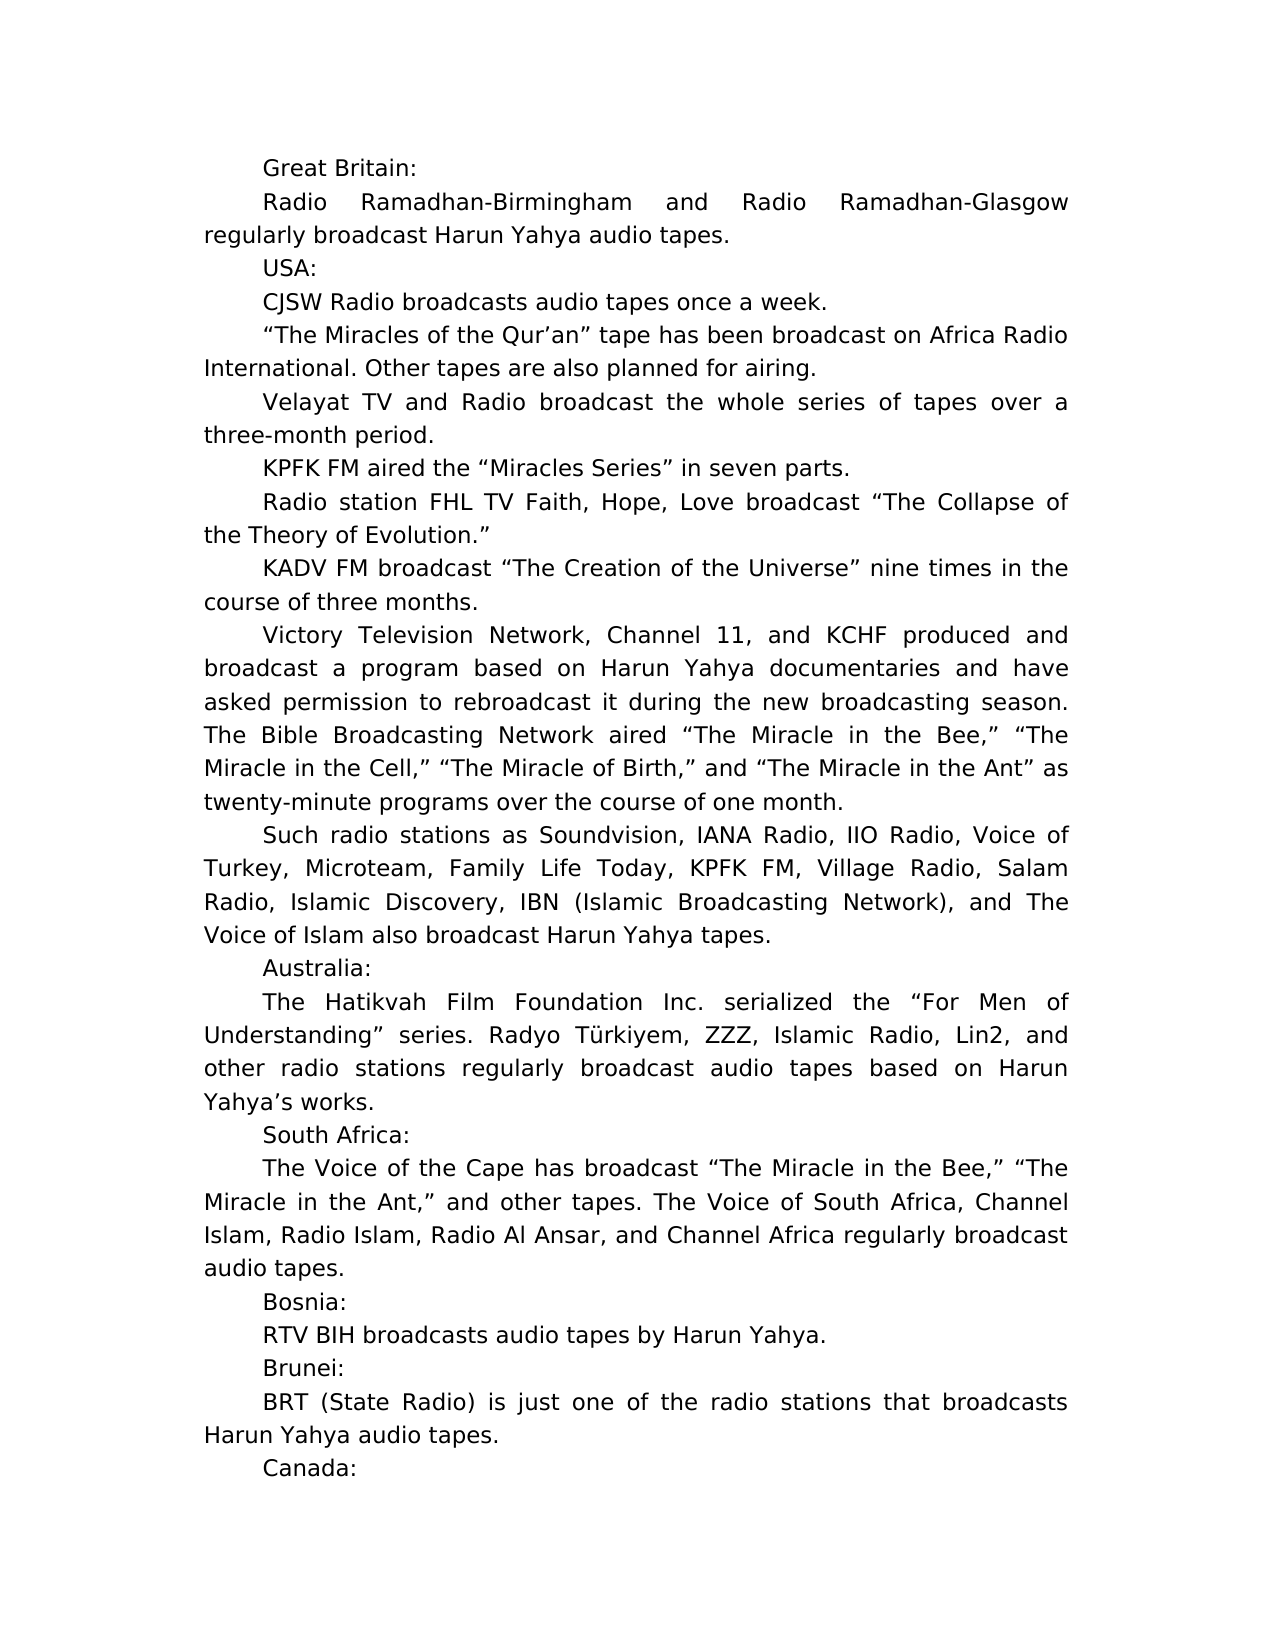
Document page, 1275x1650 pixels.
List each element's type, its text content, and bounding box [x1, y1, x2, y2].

text BRT (State Radio) is just one of the radio stations that broadcasts Harun Yahya audio tapes. [203, 1383, 1070, 1450]
text The Hatikvah Film Foundation Inc. serialized the “For Men of Understanding” series. Radyo Türkiyem, ZZZ, Islamic Radio, Lin2, and other radio stations regularly broadcast audio tapes based on Harun Yahya’s works. [203, 983, 1070, 1117]
text “The Miracles of the Qur’an” tape has been broadcast on Africa Radio International. Other tapes are also planned for airing. [203, 317, 1070, 383]
text Radio Ramadhan-Birmingham and Radio Ramadhan-Glasgow regularly broadcast Harun Yahya audio tapes. [203, 183, 1070, 250]
text Velayat TV and Radio broadcast the whole series of tapes over a three-month period. [203, 383, 1070, 450]
text Such radio stations as Soundvision, IANA Radio, IIO Radio, Voice of Turkey, Microteam, Family Life Today, KPFK FM, Village Radio, Salam Radio, Islamic Discovery, IBN (Islamic Broadcasting Network), and The Voice of Islam also broadcast Harun Yahya tapes. [203, 817, 1070, 950]
text Canada: [203, 1450, 1070, 1483]
text RTV BIH broadcasts audio tapes by Harun Yahya. [203, 1317, 1070, 1350]
text Great Britain: [203, 150, 1070, 183]
text KADV FM broadcast “The Creation of the Universe” nine times in the course of three months. [203, 550, 1070, 617]
text The Voice of the Cape has broadcast “The Miracle in the Bee,” “The Miracle in the Ant,” and other tapes. The Voice of South Africa, Channel Islam, Radio Islam, Radio Al Ansar, and Channel Africa regularly broadcast audio tapes. [203, 1150, 1070, 1283]
text KPFK FM aired the “Miracles Series” in seven parts. [203, 450, 1070, 483]
text South Africa: [203, 1117, 1070, 1150]
text Victory Television Network, Channel 11, and KCHF produced and broadcast a program based on Harun Yahya documentaries and have asked permission to rebroadcast it during the new broadcasting season. The Bible Broadcasting Network aired “The Miracle in the Bee,” “The Miracle in the Cell,” “The Miracle of Birth,” and “The Miracle in the Ant” as twenty-minute programs over the course of one month. [203, 617, 1070, 817]
text Radio station FHL TV Faith, Hope, Love broadcast “The Collapse of the Theory of Evolution.” [203, 483, 1070, 550]
text CJSW Radio broadcasts audio tapes once a week. [203, 283, 1070, 317]
text Australia: [203, 950, 1070, 983]
text Brunei: [203, 1350, 1070, 1383]
text USA: [203, 250, 1070, 283]
text Bosnia: [203, 1283, 1070, 1317]
